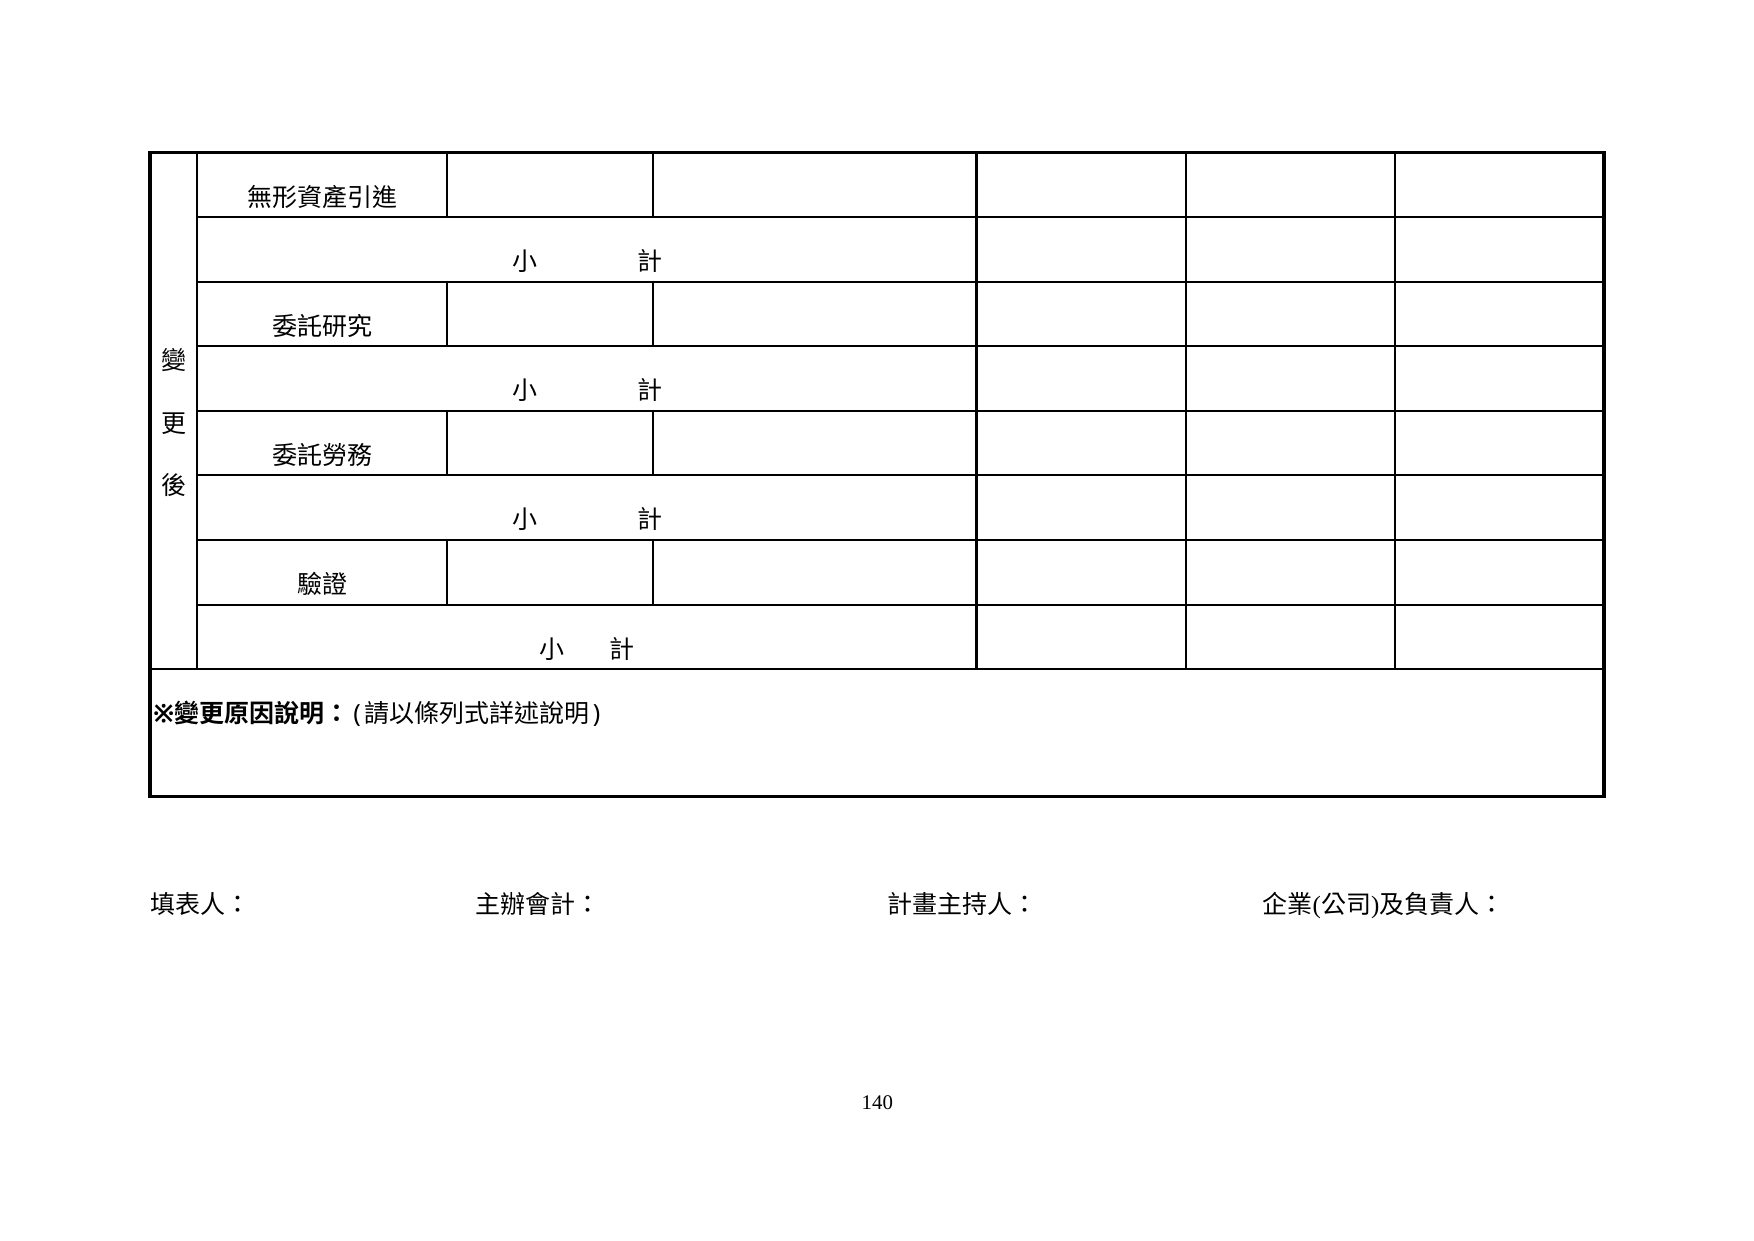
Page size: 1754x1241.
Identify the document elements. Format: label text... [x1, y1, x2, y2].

table_cell [1396, 476, 1602, 539]
table_cell [978, 283, 1185, 345]
table_cell [654, 154, 975, 216]
table_cell [978, 541, 1185, 603]
table_cell [654, 541, 975, 603]
table_cell [1187, 347, 1394, 410]
table_cell [978, 476, 1185, 539]
table_cell 小 計 [198, 347, 975, 410]
table_cell [978, 154, 1185, 216]
table_cell 小 計 [198, 476, 975, 539]
table_cell 驗證 [198, 541, 446, 603]
table_cell 委託勞務 [198, 412, 446, 474]
table_cell 變更後 [152, 154, 196, 668]
table_cell [1396, 218, 1602, 281]
table_cell [1187, 541, 1394, 603]
table_cell [978, 347, 1185, 410]
table_cell [1396, 347, 1602, 410]
table_cell ※變更原因說明：(請以條列式詳述說明) [152, 670, 1602, 795]
table_cell [654, 283, 975, 345]
table_cell 委託研究 [198, 283, 446, 345]
table_cell [1396, 154, 1602, 216]
table_cell [1396, 283, 1602, 345]
table_cell [1187, 283, 1394, 345]
table_cell [1396, 412, 1602, 474]
table_cell [978, 218, 1185, 281]
table_cell [1187, 412, 1394, 474]
table_cell [448, 541, 652, 603]
table_cell [1396, 606, 1602, 668]
table_cell [1187, 218, 1394, 281]
table_cell [1396, 541, 1602, 603]
table_cell [654, 412, 975, 474]
table_cell [448, 283, 652, 345]
table_cell [1187, 606, 1394, 668]
table_cell 小 計 [198, 218, 975, 281]
table_cell [448, 412, 652, 474]
table_cell [448, 154, 652, 216]
table_cell [978, 606, 1185, 668]
table_cell [978, 412, 1185, 474]
text 填表人： 主辦會計： 計畫主持人： 企業(公司)及負責人： [150, 861, 1604, 923]
table_cell 小 計 [198, 606, 975, 668]
table_cell [1187, 476, 1394, 539]
table_cell [1187, 154, 1394, 216]
table_cell 無形資產引進 [198, 154, 446, 216]
